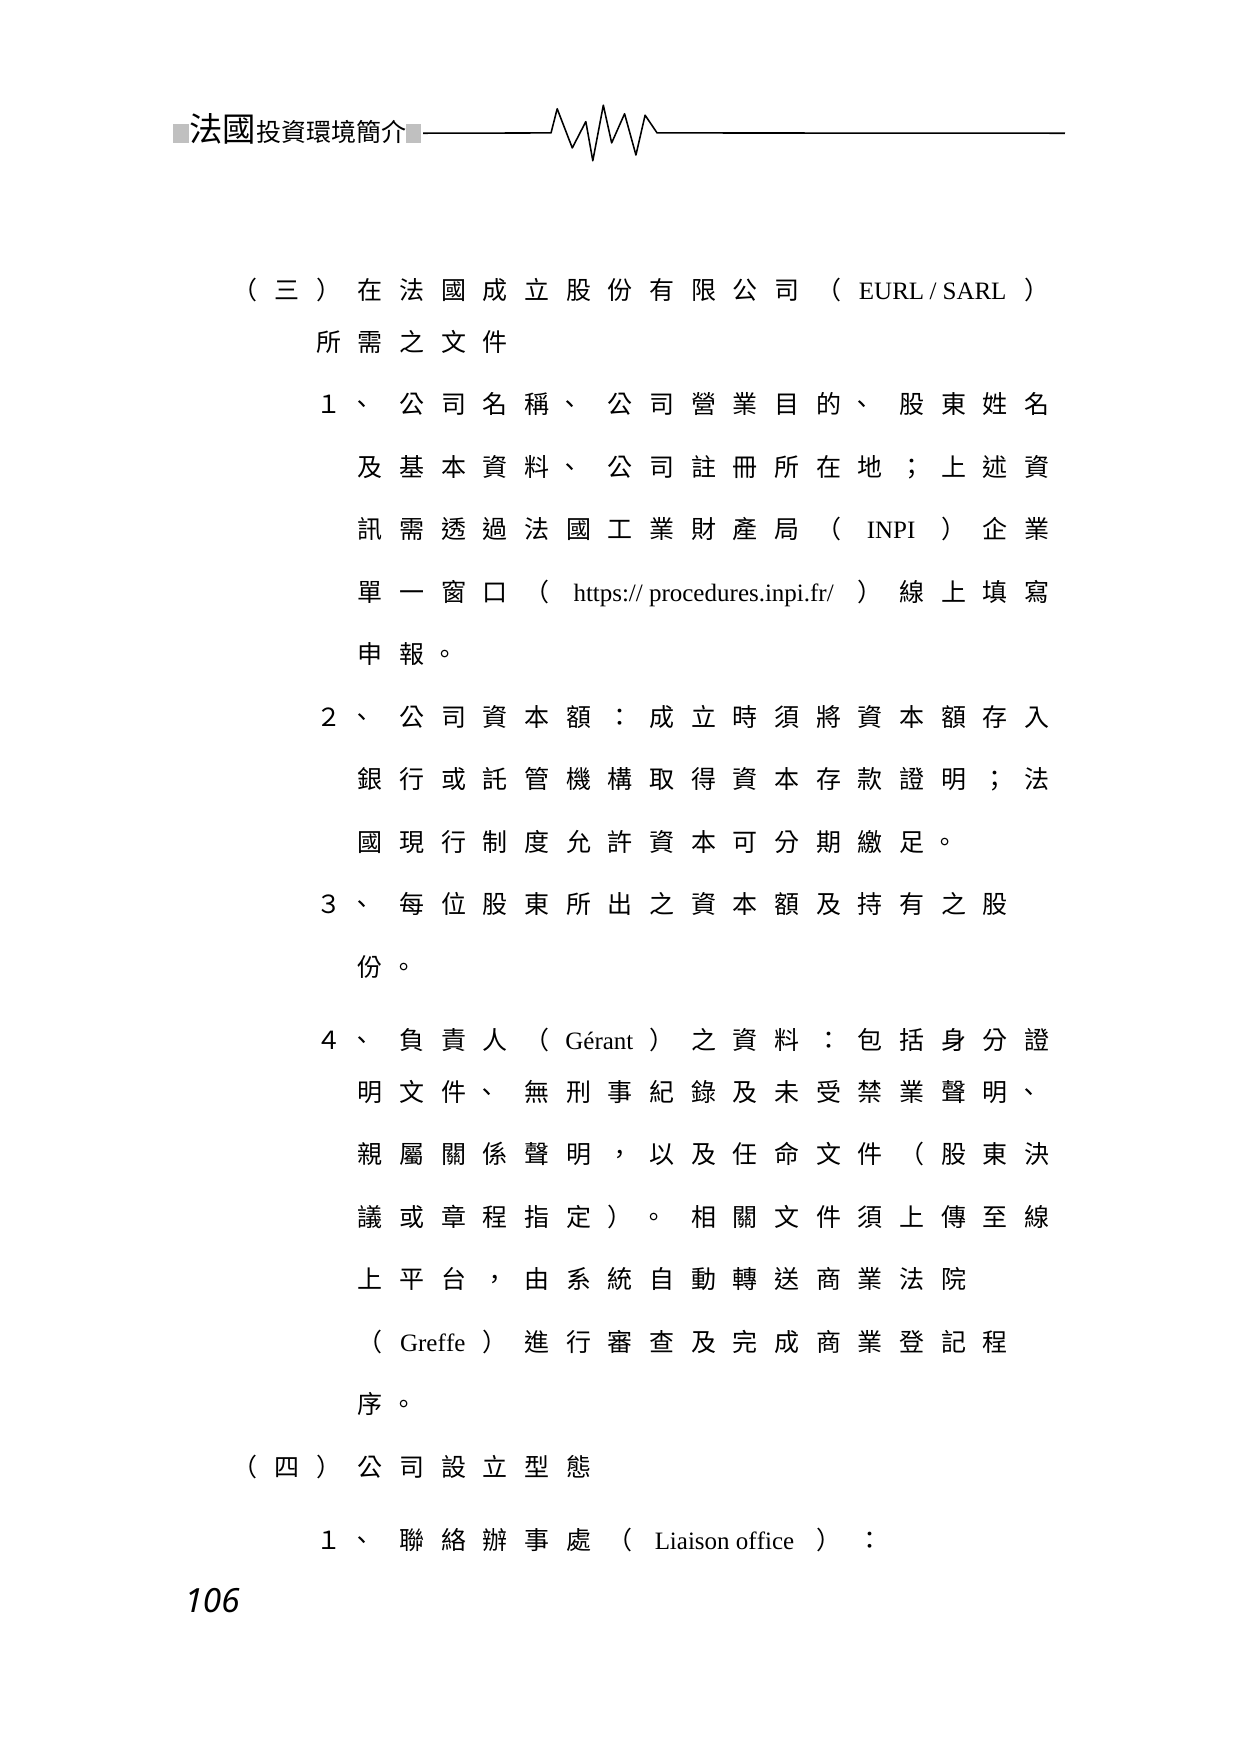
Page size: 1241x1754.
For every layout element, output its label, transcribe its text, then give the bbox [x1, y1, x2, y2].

text （三）在法國成立股份有限公司（EURL / SARL）所需之文件 [207, 236, 1058, 361]
text ４、負責人（Gérant）之資料：包括身分證明文件、無刑事紀錄及未受禁業聲明、親屬關係聲明，以及任命文件（股東決議或章程指定）。相關文件須上傳至線上平台，由系統自動轉送商業法院（Greffe）進行審查及完成商業登記程序。 [281, 986, 1058, 1424]
text ３、每位股東所出之資本額及持有之股份。 [281, 861, 1058, 986]
text １、聯絡辦事處（Liaison office）： [281, 1486, 1058, 1549]
text ２、公司資本額：成立時須將資本額存入銀行或託管機構取得資本存款證明；法國現行制度允許資本可分期繳足。 [281, 674, 1058, 861]
text １、公司名稱、公司營業目的、股東姓名及基本資料、公司註冊所在地；上述資訊需透過法國工業財產局（INPI）企業單一窗口（https:// procedures.inpi.fr/）線上填寫申報。 [281, 361, 1058, 674]
text （四）公司設立型態 [207, 1424, 1058, 1486]
